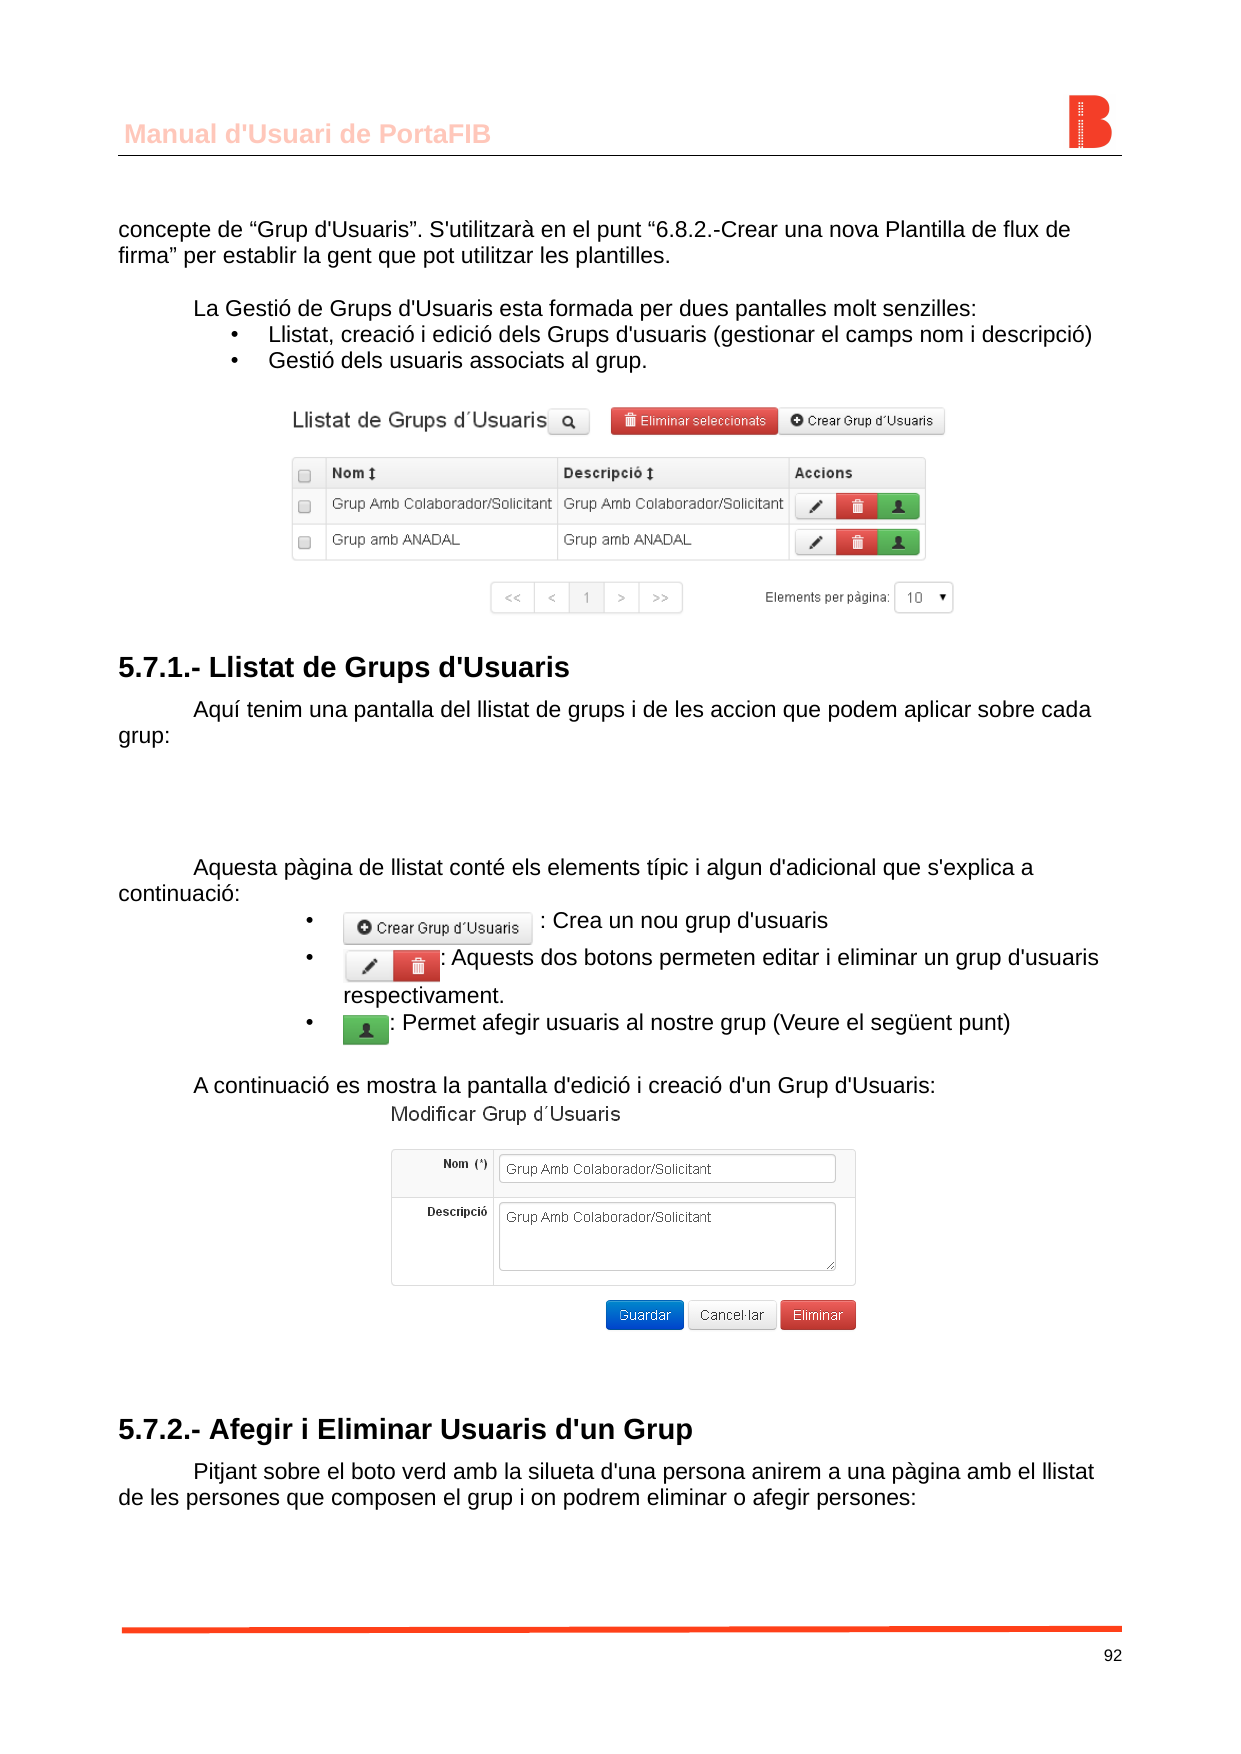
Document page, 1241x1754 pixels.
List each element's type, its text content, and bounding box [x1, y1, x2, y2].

text Aquí tenim una pantalla del llistat de grups i de les accion que podem aplicar sobre cada grup: [118, 696, 1122, 749]
list Gestió dels usuaris associats al grup. [231, 347, 1122, 374]
text Pitjant sobre el boto verd amb la silueta d'una persona anirem a una pàgina amb el llistat de les persones que composen el grup i on podrem eliminar o afegir persones: [118, 1458, 1122, 1511]
list : Crea un nou grup d'usuaris [306, 907, 1122, 944]
list : Aquests dos botons permeten editar i eliminar un grup d'usuaris respectivament. [306, 944, 1122, 1009]
picture [343, 1014, 389, 1046]
subtitle Afegir i Eliminar Usuaris d'un Grup [118, 1412, 1122, 1445]
text La Gestió de Grups d'Usuaris esta formada per dues pantalles molt senzilles: [118, 295, 1122, 321]
list : Permet afegir usuaris al nostre grup (Veure el següent punt) [306, 1009, 1122, 1046]
text Aquesta pàgina de llistat conté els elements típic i algun d'adicional que s'explica a continuació: [118, 854, 1122, 907]
text A continuació es mostra la pantalla d'edició i creació d'un Grup d'Usuaris: [118, 1072, 1122, 1098]
picture [381, 1098, 860, 1334]
list Llistat, creació i edició dels Grups d'usuaris (gestionar el camps nom i descripció) [231, 321, 1122, 347]
text concepte de “Grup d'Usuaris”. S'utilitzarà en el punt “6.8.2.-Crear una nova Plantilla de flux de firma” per establir la gent que pot utilitzar les plantilles. [118, 216, 1122, 268]
subtitle Llistat de Grups d'Usuaris [118, 650, 1122, 683]
picture [277, 400, 963, 625]
picture [343, 912, 534, 945]
picture [1063, 94, 1117, 150]
picture [343, 949, 440, 983]
